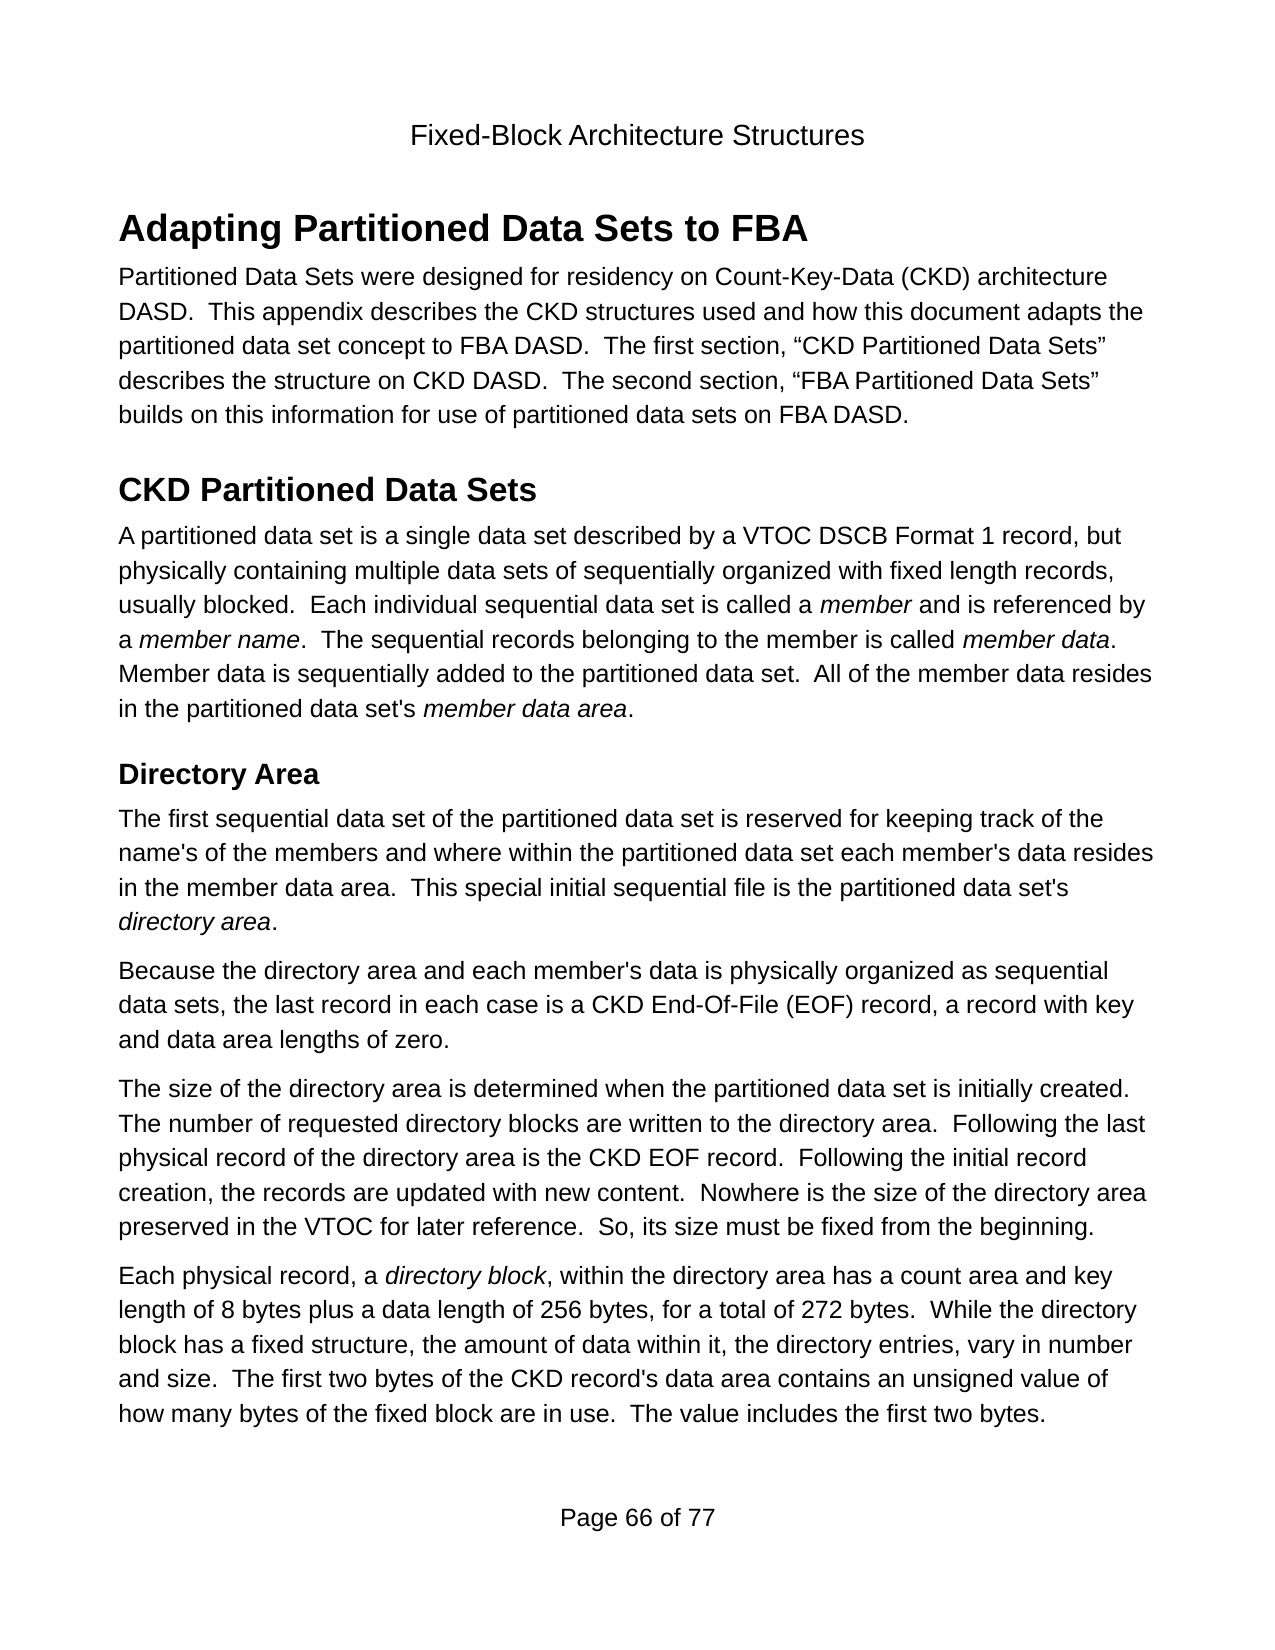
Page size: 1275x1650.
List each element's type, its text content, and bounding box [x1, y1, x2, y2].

subtitle Directory Area [118, 757, 1157, 791]
text Because the directory area and each member's data is physically organized as sequential data sets, the last record in each case is a CKD End-Of-File (EOF) record, a record with key and data area lengths of zero. [118, 956, 1157, 1054]
text Each physical record, a directory block, within the directory area has a count area and key length of 8 bytes plus a data length of 256 bytes, for a total of 272 bytes. While the directory block has a fixed structure, the amount of data within it, the directory entries, vary in number and size. The first two bytes of the CKD record's data area contains an unsigned value of how many bytes of the fixed block are in use. The value includes the first two bytes. [118, 1261, 1157, 1428]
subtitle Adapting Partitioned Data Sets to FBA [118, 206, 1157, 250]
text Partitioned Data Sets were designed for residency on Count-Key-Data (CKD) architecture DASD. This appendix describes the CKD structures used and how this document adapts the partitioned data set concept to FBA DASD. The first section, “CKD Partitioned Data Sets” describes the structure on CKD DASD. The second section, “FBA Partitioned Data Sets” builds on this information for use of partitioned data sets on FBA DASD. [118, 262, 1157, 429]
text The size of the directory area is determined when the partitioned data set is initially created. The number of requested directory blocks are written to the directory area. Following the last physical record of the directory area is the CKD EOF record. Following the initial record creation, the records are updated with new content. Nowhere is the size of the directory area preserved in the VTOC for later reference. So, its size must be fixed from the beginning. [118, 1074, 1157, 1241]
text The first sequential data set of the partitioned data set is reserved for keeping track of the name's of the members and where within the partitioned data set each member's data resides in the member data area. This special initial sequential file is the partitioned data set's directory area. [118, 803, 1157, 936]
text A partitioned data set is a single data set described by a VTOC DSCB Format 1 record, but physically containing multiple data sets of sequentially organized with fixed length records, usually blocked. Each individual sequential data set is called a member and is referenced by a member name. The sequential records belonging to the member is called member data. Member data is sequentially added to the partitioned data set. All of the member data resides in the partitioned data set's member data area. [118, 521, 1157, 722]
subtitle CKD Partitioned Data Sets [118, 470, 1157, 509]
